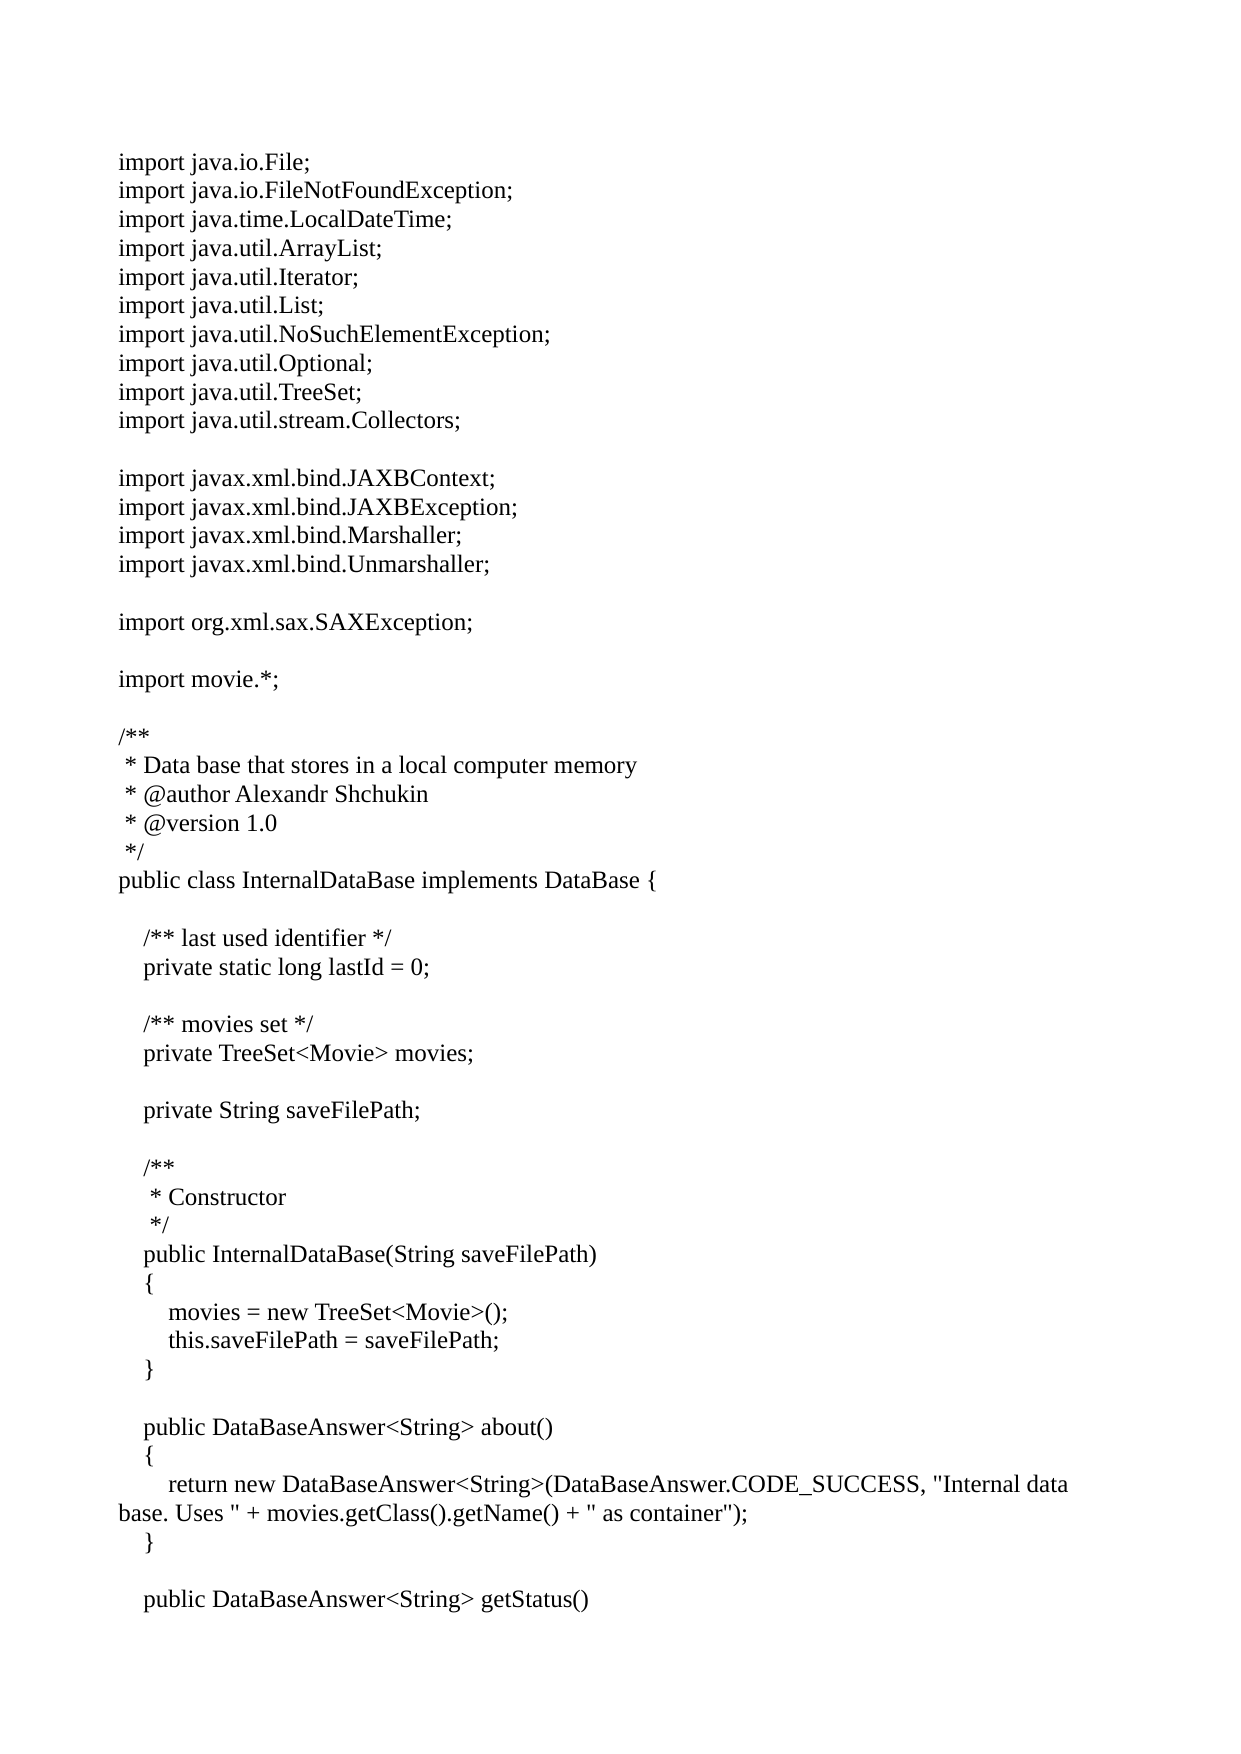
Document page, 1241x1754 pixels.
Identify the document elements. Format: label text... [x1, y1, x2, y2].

text import javax.xml.bind.Marshaller; [118, 521, 1122, 549]
text } [118, 1354, 1122, 1383]
text } [118, 1527, 1122, 1556]
text import javax.xml.bind.Unmarshaller; [118, 549, 1122, 578]
text import javax.xml.bind.JAXBException; [118, 492, 1122, 521]
text /** [118, 1153, 1122, 1182]
text import java.time.LocalDateTime; [118, 204, 1122, 233]
text import java.util.stream.Collectors; [118, 406, 1122, 434]
text public DataBaseAnswer<String> about() [118, 1412, 1122, 1441]
text import org.xml.sax.SAXException; [118, 607, 1122, 636]
text */ [118, 1211, 1122, 1239]
text import java.io.FileNotFoundException; [118, 176, 1122, 204]
text import java.util.Iterator; [118, 262, 1122, 291]
text private TreeSet<Movie> movies; [118, 1038, 1122, 1067]
text import java.util.List; [118, 291, 1122, 319]
text * @author Alexandr Shchukin [118, 779, 1122, 808]
text import java.util.TreeSet; [118, 377, 1122, 406]
text public DataBaseAnswer<String> getStatus() [118, 1584, 1122, 1613]
text /** movies set */ [118, 1009, 1122, 1038]
text return new DataBaseAnswer<String>(DataBaseAnswer.CODE_SUCCESS, "Internal data base. Uses " + movies.getClass().getName() + " as container"); [118, 1469, 1122, 1527]
text import java.io.File; [118, 147, 1122, 176]
text * Constructor [118, 1182, 1122, 1211]
text private static long lastId = 0; [118, 952, 1122, 981]
text { [118, 1441, 1122, 1469]
text import java.util.NoSuchElementException; [118, 319, 1122, 348]
text this.saveFilePath = saveFilePath; [118, 1326, 1122, 1354]
text movies = new TreeSet<Movie>(); [118, 1297, 1122, 1326]
text /** last used identifier */ [118, 923, 1122, 952]
text private String saveFilePath; [118, 1096, 1122, 1124]
text import movie.*; [118, 664, 1122, 693]
text { [118, 1268, 1122, 1297]
text import java.util.ArrayList; [118, 233, 1122, 262]
text * Data base that stores in a local computer memory [118, 751, 1122, 779]
text * @version 1.0 [118, 808, 1122, 837]
text import javax.xml.bind.JAXBContext; [118, 463, 1122, 492]
text public class InternalDataBase implements DataBase { [118, 866, 1122, 894]
text */ [118, 837, 1122, 866]
text public InternalDataBase(String saveFilePath) [118, 1239, 1122, 1268]
text import java.util.Optional; [118, 348, 1122, 377]
text /** [118, 722, 1122, 751]
